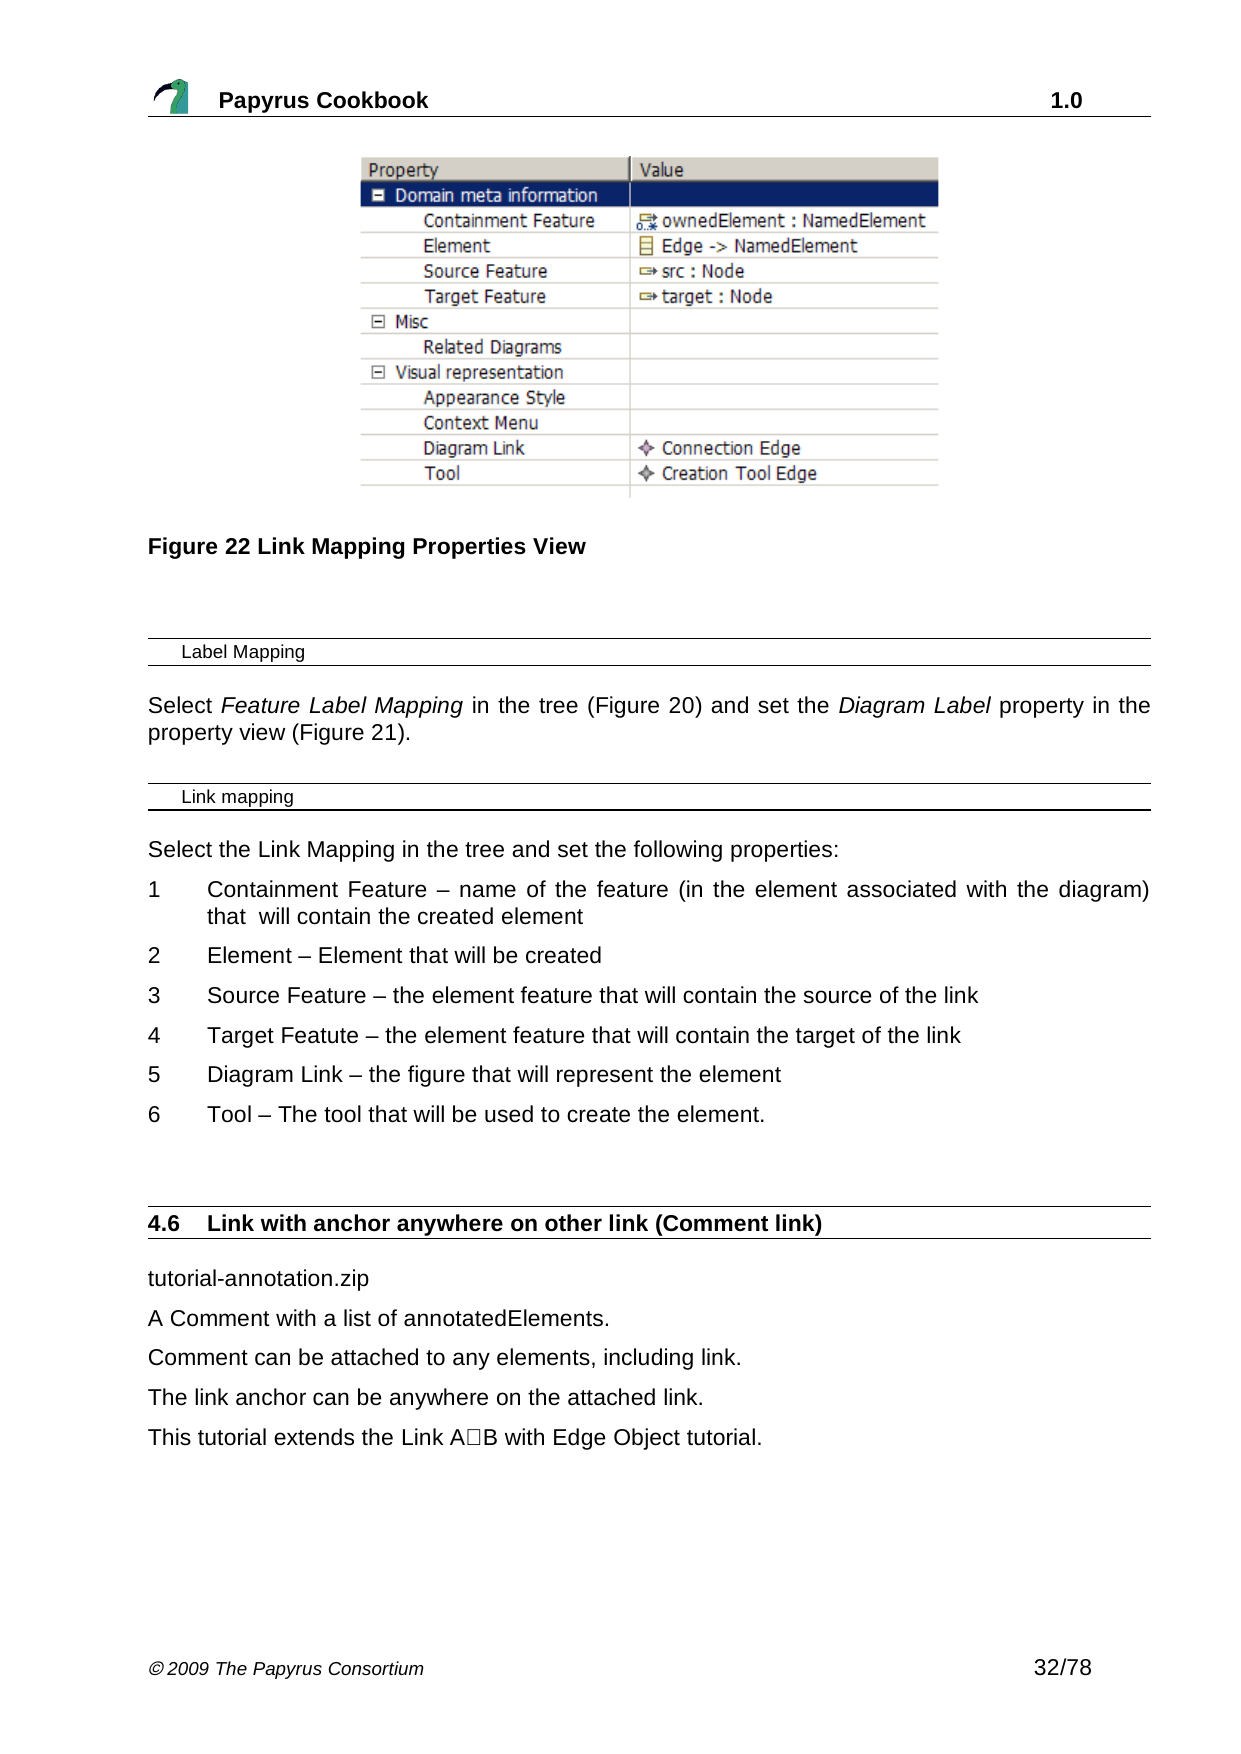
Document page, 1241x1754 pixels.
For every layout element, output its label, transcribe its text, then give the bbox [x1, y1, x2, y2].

text Select Feature Label Mapping in the tree (Figure 20) and set the Diagram Label property in the property view (Figure 21). [148, 691, 1151, 745]
picture [360, 156, 939, 498]
text Select the Link Mapping in the tree and set the following properties: [148, 836, 1151, 863]
text tutorial-annotation.zip [148, 1264, 1151, 1292]
list Source Feature – the element feature that will contain the source of the link [148, 981, 1151, 1008]
text This tutorial extends the Link AB with Edge Object tutorial. [148, 1423, 1151, 1450]
list Element – Element that will be created [148, 942, 1151, 969]
text Figure 22 Link Mapping Properties View [148, 532, 1151, 559]
list Diagram Link – the figure that will represent the element [148, 1061, 1151, 1088]
text Comment can be attached to any elements, including link. [148, 1344, 1151, 1371]
subtitle Link mapping [148, 784, 1151, 809]
subtitle Label Mapping [148, 639, 1151, 665]
text The link anchor can be anywhere on the attached link. [148, 1383, 1151, 1410]
list Tool – The tool that will be used to create the element. [148, 1100, 1151, 1127]
picture [153, 79, 189, 114]
list Target Featute – the element feature that will contain the target of the link [148, 1021, 1151, 1048]
text A Comment with a list of annotatedElements. [148, 1304, 1151, 1331]
subtitle Link with anchor anywhere on other link (Comment link) [148, 1207, 1151, 1238]
list Containment Feature – name of the feature (in the element associated with the diagram) that will contain the created element [148, 875, 1151, 929]
